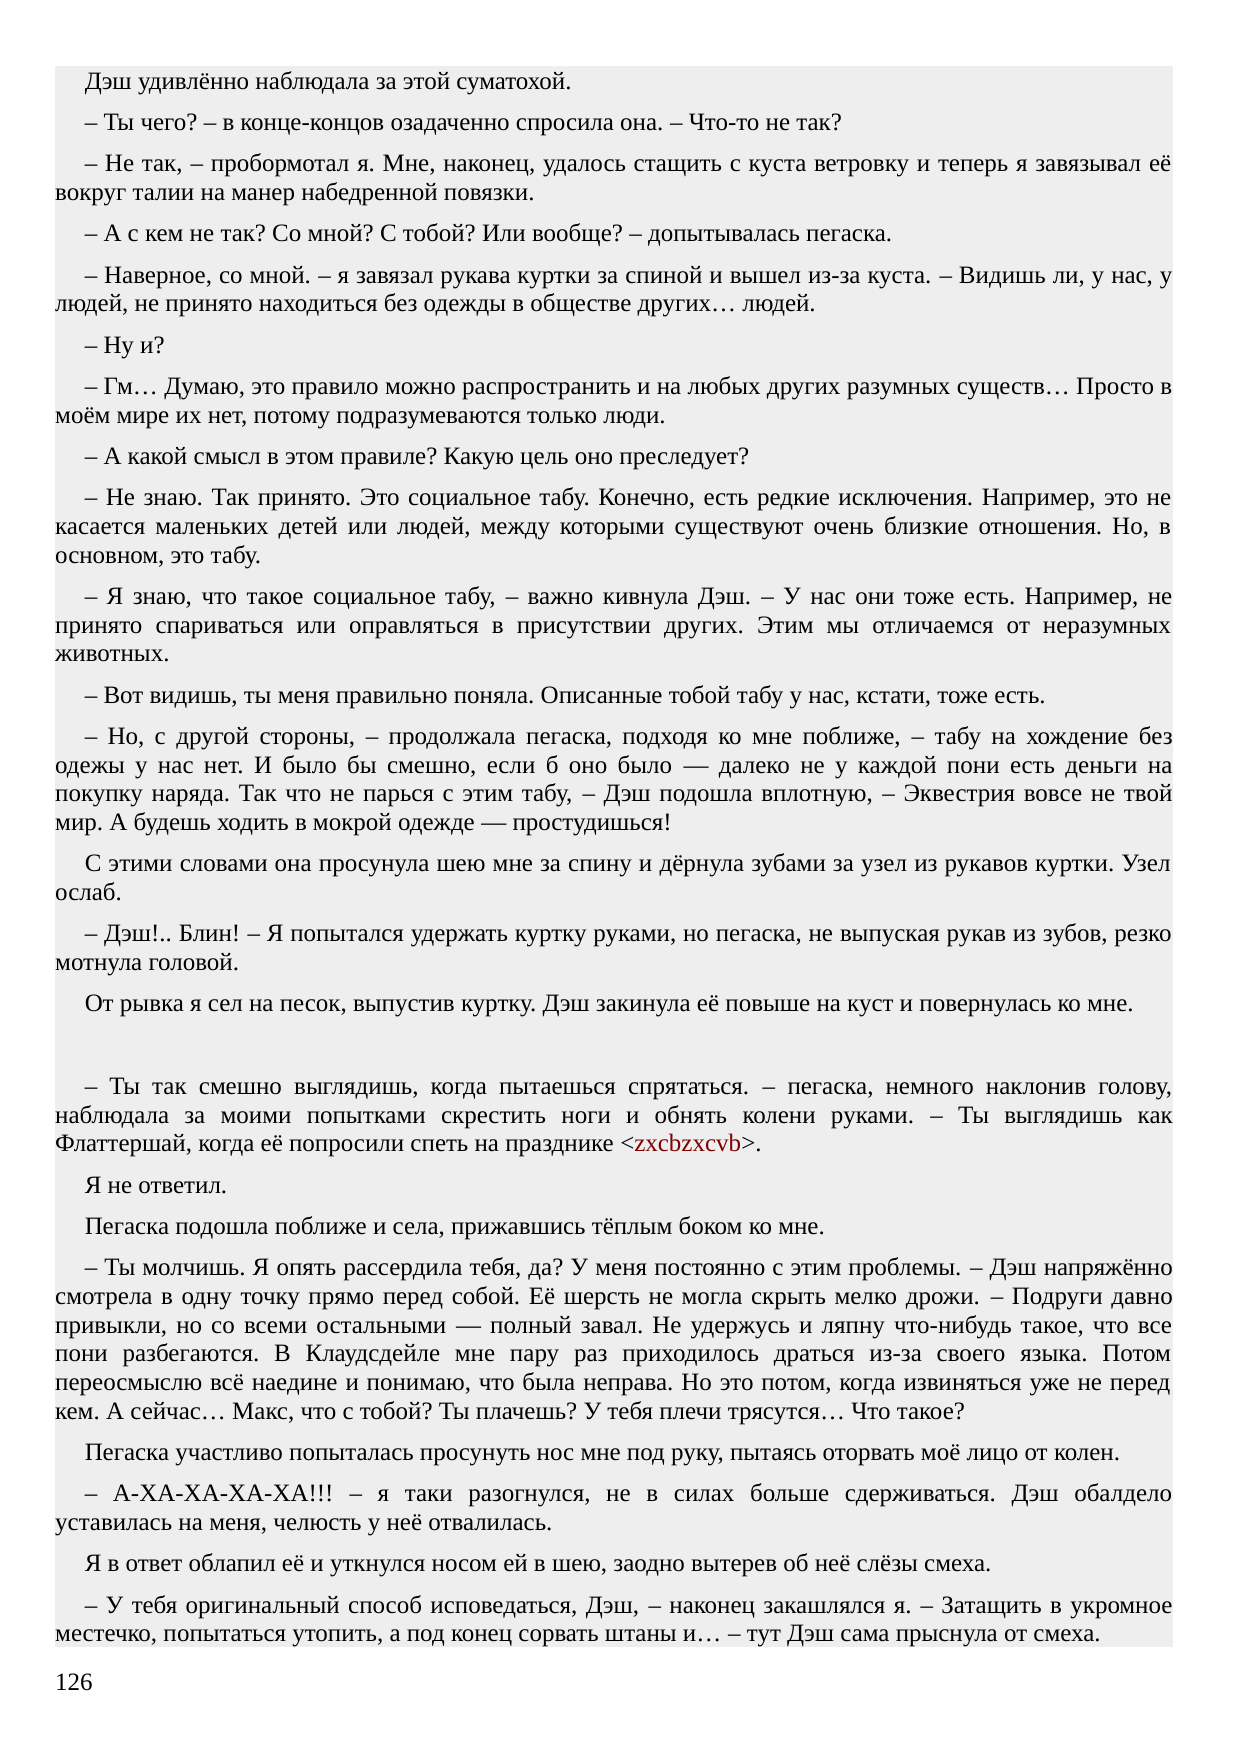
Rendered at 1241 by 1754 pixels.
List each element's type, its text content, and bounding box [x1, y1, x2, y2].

text – А с кем не так? Со мной? С тобой? Или вообще? – допытывалась пегаска. [55, 218, 1173, 247]
text – Дэш!.. Блин! – Я попытался удержать куртку руками, но пегаска, не выпуская рукав из зубов, резко мотнула головой. [55, 918, 1173, 976]
text Я не ответил. [55, 1170, 1173, 1198]
text – Не знаю. Так принято. Это социальное табу. Конечно, есть редкие исключения. Например, это не касается маленьких детей или людей, между которыми существуют очень близкие отношения. Но, в основном, это табу. [55, 482, 1173, 568]
text Пегаска участливо попыталась просунуть нос мне под руку, пытаясь оторвать моё лицо от колен. [55, 1437, 1173, 1466]
text Дэш удивлённо наблюдала за этой суматохой. [55, 66, 1173, 95]
text – Ты молчишь. Я опять рассердила тебя, да? У меня постоянно с этим проблемы. – Дэш напряжённо смотрела в одну точку прямо перед собой. Её шерсть не могла скрыть мелко дрожи. – Подруги давно привыкли, но со всеми остальными — полный завал. Не удержусь и ляпну что-нибудь такое, что все пони разбегаются. В Клаудсдейле мне пару раз приходилось драться из-за своего языка. Потом переосмыслю всё наедине и понимаю, что была неправа. Но это потом, когда извиняться уже не перед кем. А сейчас… Макс, что с тобой? Ты плачешь? У тебя плечи трясутся… Что такое? [55, 1252, 1173, 1425]
text – Ты чего? – в конце-концов озадаченно спросила она. – Что-то не так? [55, 107, 1173, 136]
text – Ну и? [55, 330, 1173, 358]
text С этими словами она просунула шею мне за спину и дёрнула зубами за узел из рукавов куртки. Узел ослаб. [55, 848, 1173, 906]
text Пегаска подошла поближе и села, прижавшись тёплым боком ко мне. [55, 1211, 1173, 1240]
text – А какой смысл в этом правиле? Какую цель оно преследует? [55, 441, 1173, 470]
text – Ты так смешно выглядишь, когда пытаешься спрятаться. – пегаска, немного наклонив голову, наблюдала за моими попытками скрестить ноги и обнять колени руками. – Ты выглядишь как Флаттершай, когда её попросили спеть на празднике <zxcbzxcvb>. [55, 1071, 1173, 1157]
text – Наверное, со мной. – я завязал рукава куртки за спиной и вышел из-за куста. – Видишь ли, у нас, у людей, не принято находиться без одежды в обществе других… людей. [55, 260, 1173, 317]
text – Но, с другой стороны, – продолжала пегаска, подходя ко мне поближе, – табу на хождение без одежы у нас нет. И было бы смешно, если б оно было — далеко не у каждой пони есть деньги на покупку наряда. Так что не парься с этим табу, – Дэш подошла вплотную, – Эквестрия вовсе не твой мир. А будешь ходить в мокрой одежде — простудишься! [55, 721, 1173, 836]
text От рывка я сел на песок, выпустив куртку. Дэш закинула её повыше на куст и повернулась ко мне. [55, 988, 1173, 1017]
text – Вот видишь, ты меня правильно поняла. Описанные тобой табу у нас, кстати, тоже есть. [55, 680, 1173, 708]
text Я в ответ облапил её и уткнулся носом ей в шею, заодно вытерев об неё слёзы смеха. [55, 1548, 1173, 1577]
text – А-ХА-ХА-ХА-ХА!!! – я таки разогнулся, не в силах больше сдерживаться. Дэш обалдело уставилась на меня, челюсть у неё отвалилась. [55, 1478, 1173, 1536]
text – У тебя оригинальный способ исповедаться, Дэш, – наконец закашлялся я. – Затащить в укромное местечко, попытаться утопить, а под конец сорвать штаны и… – тут Дэш сама прыснула от смеха. [55, 1590, 1173, 1647]
text – Гм… Думаю, это правило можно распространить и на любых других разумных существ… Просто в моём мире их нет, потому подразумеваются только люди. [55, 371, 1173, 428]
text – Не так, – пробормотал я. Мне, наконец, удалось стащить с куста ветровку и теперь я завязывал её вокруг талии на манер набедренной повязки. [55, 148, 1173, 206]
text – Я знаю, что такое социальное табу, – важно кивнула Дэш. – У нас они тоже есть. Например, не принято спариваться или оправляться в присутствии других. Этим мы отличаемся от неразумных животных. [55, 581, 1173, 667]
